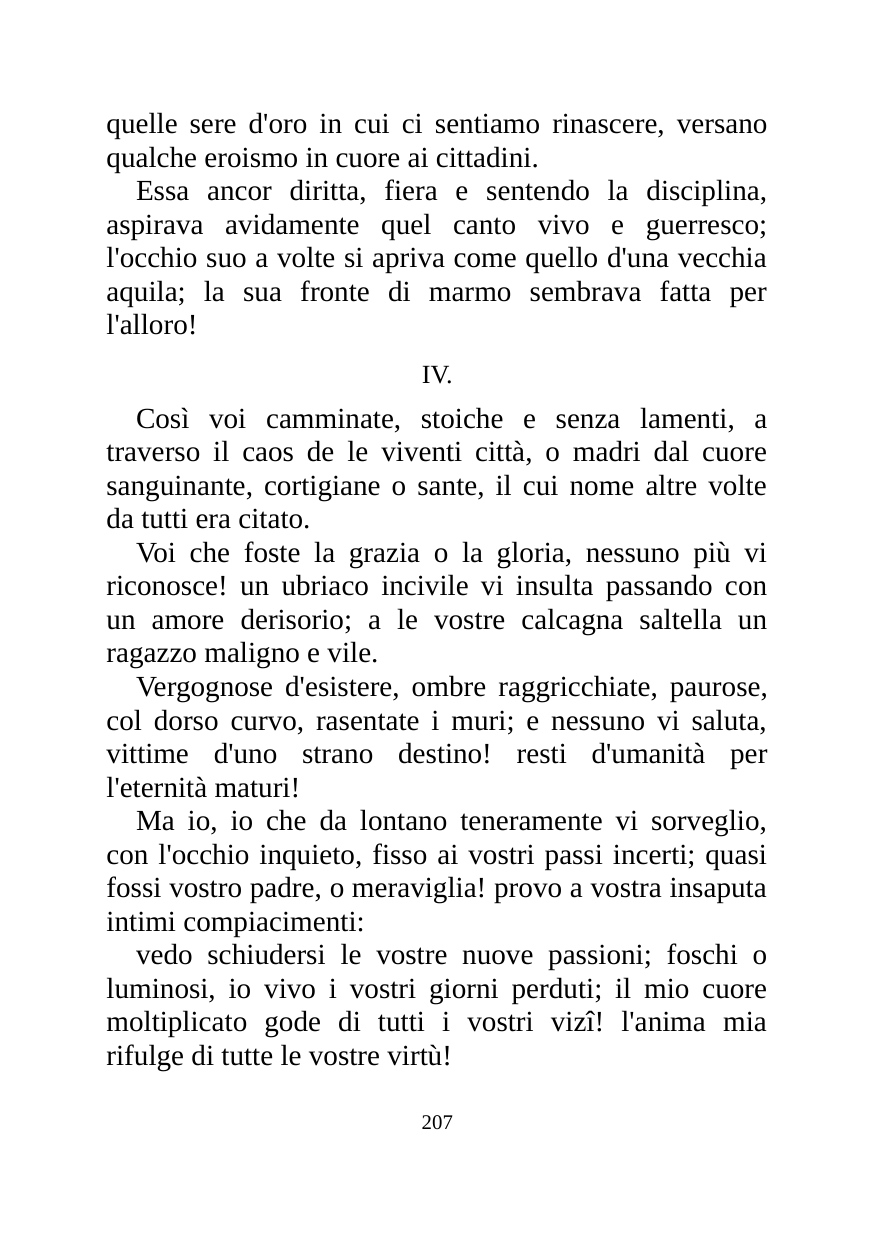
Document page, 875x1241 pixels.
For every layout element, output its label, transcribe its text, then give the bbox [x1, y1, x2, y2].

text Così voi camminate, stoiche e senza lamenti, a traverso il caos de le viventi città, o madri dal cuore sanguinante, cortigiane o sante, il cui nome altre volte da tutti era citato. [106, 401, 768, 535]
text Vergognose d'esistere, ombre raggricchiate, paurose, col dorso curvo, rasentate i muri; e nessuno vi saluta, vittime d'uno strano destino! resti d'umanità per l'eternità maturi! [106, 669, 768, 803]
text Ma io, io che da lontano teneramente vi sorveglio, con l'occhio inquieto, fisso ai vostri passi incerti; quasi fossi vostro padre, o meraviglia! provo a vostra insaputa intimi compiacimenti: [106, 803, 768, 937]
text vedo schiudersi le vostre nuove passioni; foschi o luminosi, io vivo i vostri giorni perduti; il mio cuore moltiplicato gode di tutti i vostri vizî! l'anima mia rifulge di tutte le vostre virtù! [106, 937, 768, 1072]
text Voi che foste la grazia o la gloria, nessuno più vi riconosce! un ubriaco incivile vi insulta passando con un amore derisorio; a le vostre calcagna saltella un ragazzo maligno e vile. [106, 535, 768, 669]
text Essa ancor diritta, fiera e sentendo la disciplina, aspirava avidamente quel canto vivo e guerresco; l'occhio suo a volte si apriva come quello d'una vecchia aquila; la sua fronte di marmo sembrava fatta per l'alloro! [106, 173, 768, 341]
subtitle IV. [106, 359, 768, 389]
text quelle sere d'oro in cui ci sentiamo rinascere, versano qualche eroismo in cuore ai cittadini. [106, 106, 768, 173]
